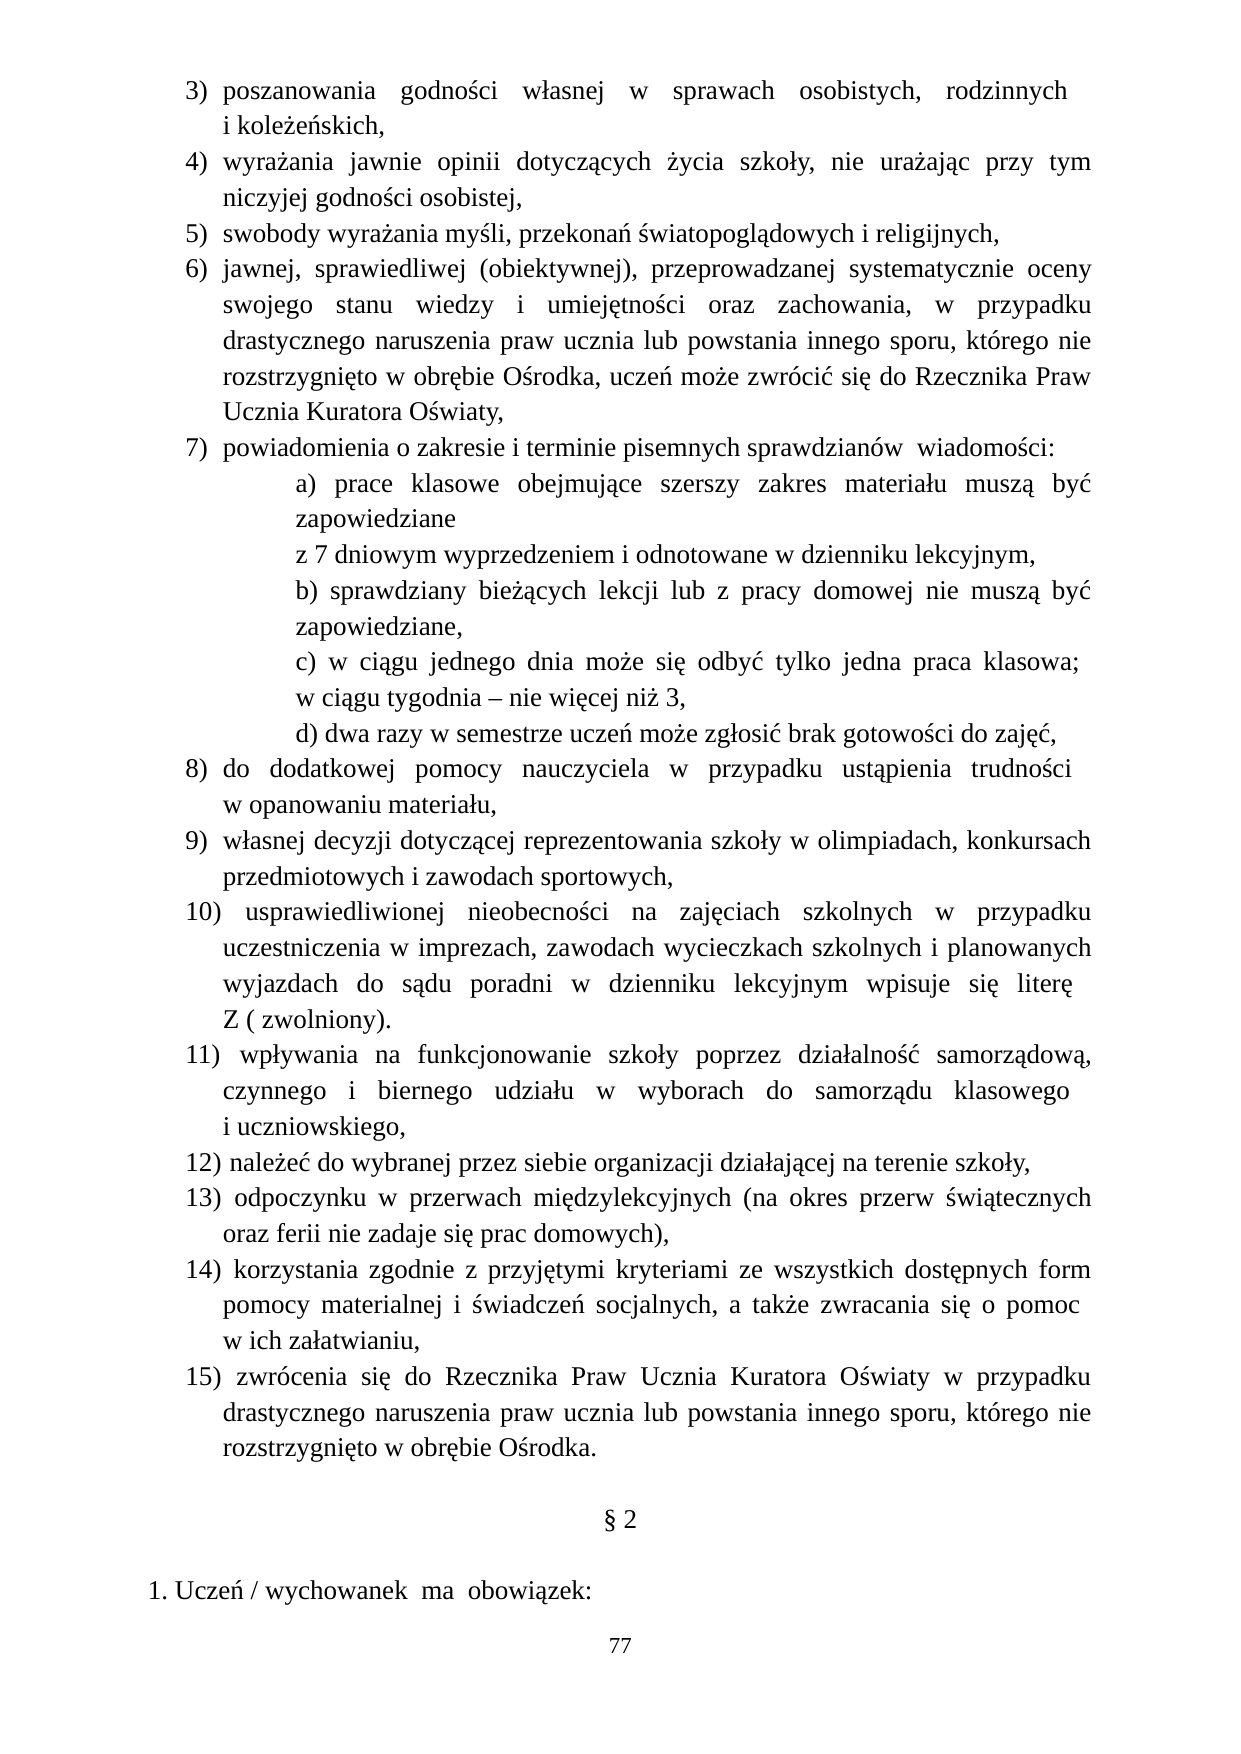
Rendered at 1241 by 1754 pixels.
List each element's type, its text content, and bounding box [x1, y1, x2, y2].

text c) w ciągu jednego dnia może się odbyć tylko jedna praca klasowa; w ciągu tygodnia – nie więcej niż 3, [295, 645, 1092, 712]
text 1. Uczeń / wychowanek ma obowiązek: [148, 1574, 1092, 1606]
list swobody wyrażania myśli, przekonań światopoglądowych i religijnych, [185, 217, 1092, 248]
list należeć do wybranej przez siebie organizacji działającej na terenie szkoły, [185, 1146, 1092, 1177]
text b) sprawdziany bieżących lekcji lub z pracy domowej nie muszą być zapowiedziane, [295, 574, 1092, 641]
list usprawiedliwionej nieobecności na zajęciach szkolnych w przypadku uczestniczenia w imprezach, zawodach wycieczkach szkolnych i planowanych wyjazdach do sądu poradni w dzienniku lekcyjnym wpisuje się literę Z ( zwolniony). [185, 896, 1092, 1034]
text a) prace klasowe obejmujące szerszy zakres materiału muszą być zapowiedziane z 7 dniowym wyprzedzeniem i odnotowane w dzienniku lekcyjnym, [295, 467, 1092, 569]
text d) dwa razy w semestrze uczeń może zgłosić brak gotowości do zajęć, [221, 717, 1092, 748]
list odpoczynku w przerwach międzylekcyjnych (na okres przerw świątecznych oraz ferii nie zadaje się prac domowych), [185, 1181, 1092, 1248]
list korzystania zgodnie z przyjętymi kryteriami ze wszystkich dostępnych form pomocy materialnej i świadczeń socjalnych, a także zwracania się o pomoc w ich załatwianiu, [185, 1253, 1092, 1355]
list zwrócenia się do Rzecznika Praw Ucznia Kuratora Oświaty w przypadku drastycznego naruszenia praw ucznia lub powstania innego sporu, którego nie rozstrzygnięto w obrębie Ośrodka. [185, 1360, 1092, 1463]
list własnej decyzji dotyczącej reprezentowania szkoły w olimpiadach, konkursach przedmiotowych i zawodach sportowych, [185, 824, 1092, 891]
list jawnej, sprawiedliwej (obiektywnej), przeprowadzanej systematycznie oceny swojego stanu wiedzy i umiejętności oraz zachowania, w przypadku drastycznego naruszenia praw ucznia lub powstania innego sporu, którego nie rozstrzygnięto w obrębie Ośrodka, uczeń może zwrócić się do Rzecznika Praw Ucznia Kuratora Oświaty, [185, 252, 1092, 426]
list powiadomienia o zakresie i terminie pisemnych sprawdzianów wiadomości: [185, 431, 1092, 462]
list wpływania na funkcjonowanie szkoły poprzez działalność samorządową, czynnego i biernego udziału w wyborach do samorządu klasowego i uczniowskiego, [185, 1038, 1092, 1141]
text § 2 [148, 1503, 1092, 1534]
list do dodatkowej pomocy nauczyciela w przypadku ustąpienia trudności w opanowaniu materiału, [185, 753, 1092, 819]
list wyrażania jawnie opinii dotyczących życia szkoły, nie urażając przy tym niczyjej godności osobistej, [185, 145, 1092, 212]
list poszanowania godności własnej w sprawach osobistych, rodzinnych i koleżeńskich, [185, 74, 1092, 141]
